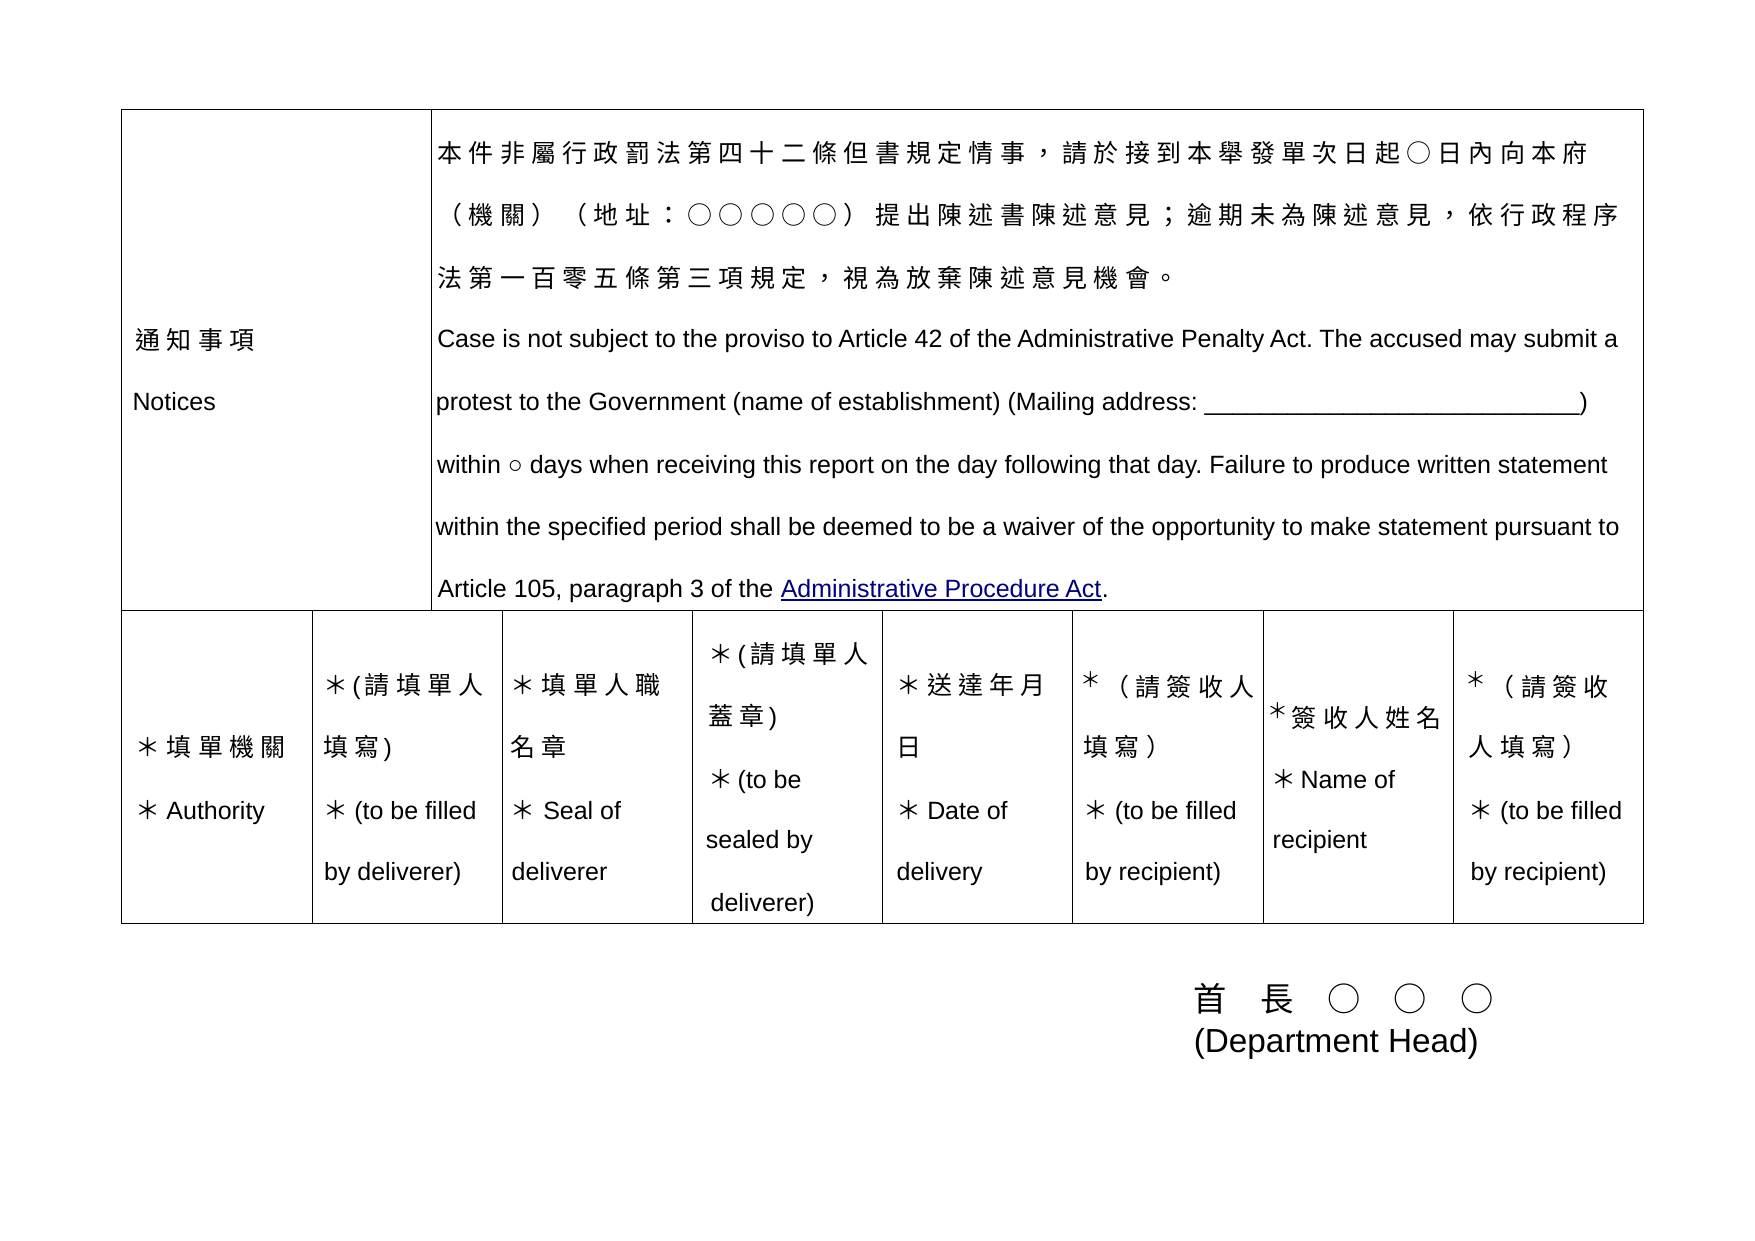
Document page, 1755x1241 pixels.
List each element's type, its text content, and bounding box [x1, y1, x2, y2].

table_cell 本件非屬行政罰法第四十二條但書規定情事，請於接到本舉發單次日起○日內向本府（機關）（地址：○○○○○）提出陳述書陳述意見；逾期未為陳述意見，依行政程序法第一百零五條第三項規定，視為放棄陳述意見機會。 Case is not subject to the proviso to Article 42 of the Administrative Penalty Act. The accused may submit a protest to the Government (name of establishment) (Mailing address: ___________________________) within ○ days when receiving this report on the day following that day. Failure to produce written statement within the specified period shall be deemed to be a waiver of the opportunity to make statement pursuant to Article 105, paragraph 3 of the Administrative Procedure Act. [432, 110, 1643, 609]
table_cell ＊(請填單人填寫) ＊(to be filled by deliverer) [313, 611, 502, 923]
table_cell ＊(請填單人蓋章) ＊(to be sealed by deliverer) [693, 611, 882, 923]
table_cell ＊填單人職名章 ＊Seal of deliverer [503, 611, 692, 923]
table_cell 通知事項 Notices [122, 110, 431, 609]
table_cell ＊送達年月日 ＊Date of delivery [883, 611, 1072, 923]
table_cell ＊（請簽收人填寫） ＊(to be filled by recipient) [1073, 611, 1263, 923]
table_cell ＊（請簽收人填寫） ＊(to be filled by recipient) [1454, 611, 1643, 923]
table_cell ＊填單機關 ＊Authority [122, 611, 312, 923]
table_cell ＊簽收人姓名 ＊Name of recipient [1264, 611, 1453, 923]
table_cell 首 長 ○ ○ ○ (Department Head) [122, 924, 1643, 1059]
